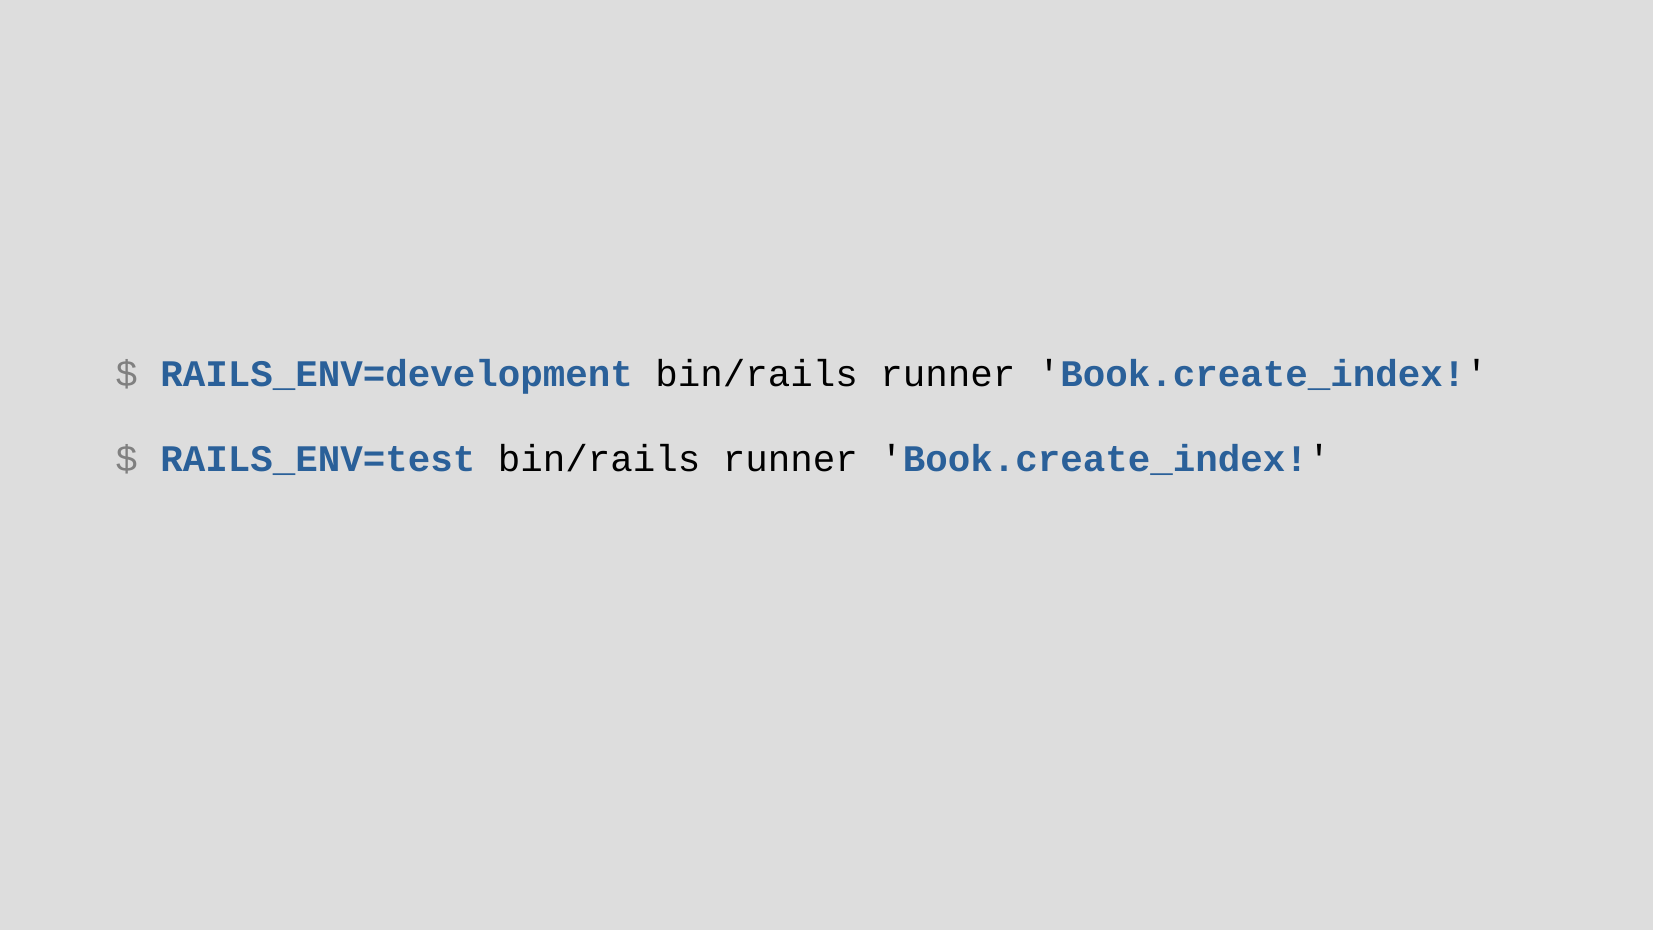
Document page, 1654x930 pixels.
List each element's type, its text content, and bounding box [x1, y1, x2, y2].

text_box $ RAILS_ENV=development bin/rails runner 'Book.create_index!' $ RAILS_ENV=test bin/rails runner 'Book.create_index!' [100, 347, 1606, 571]
